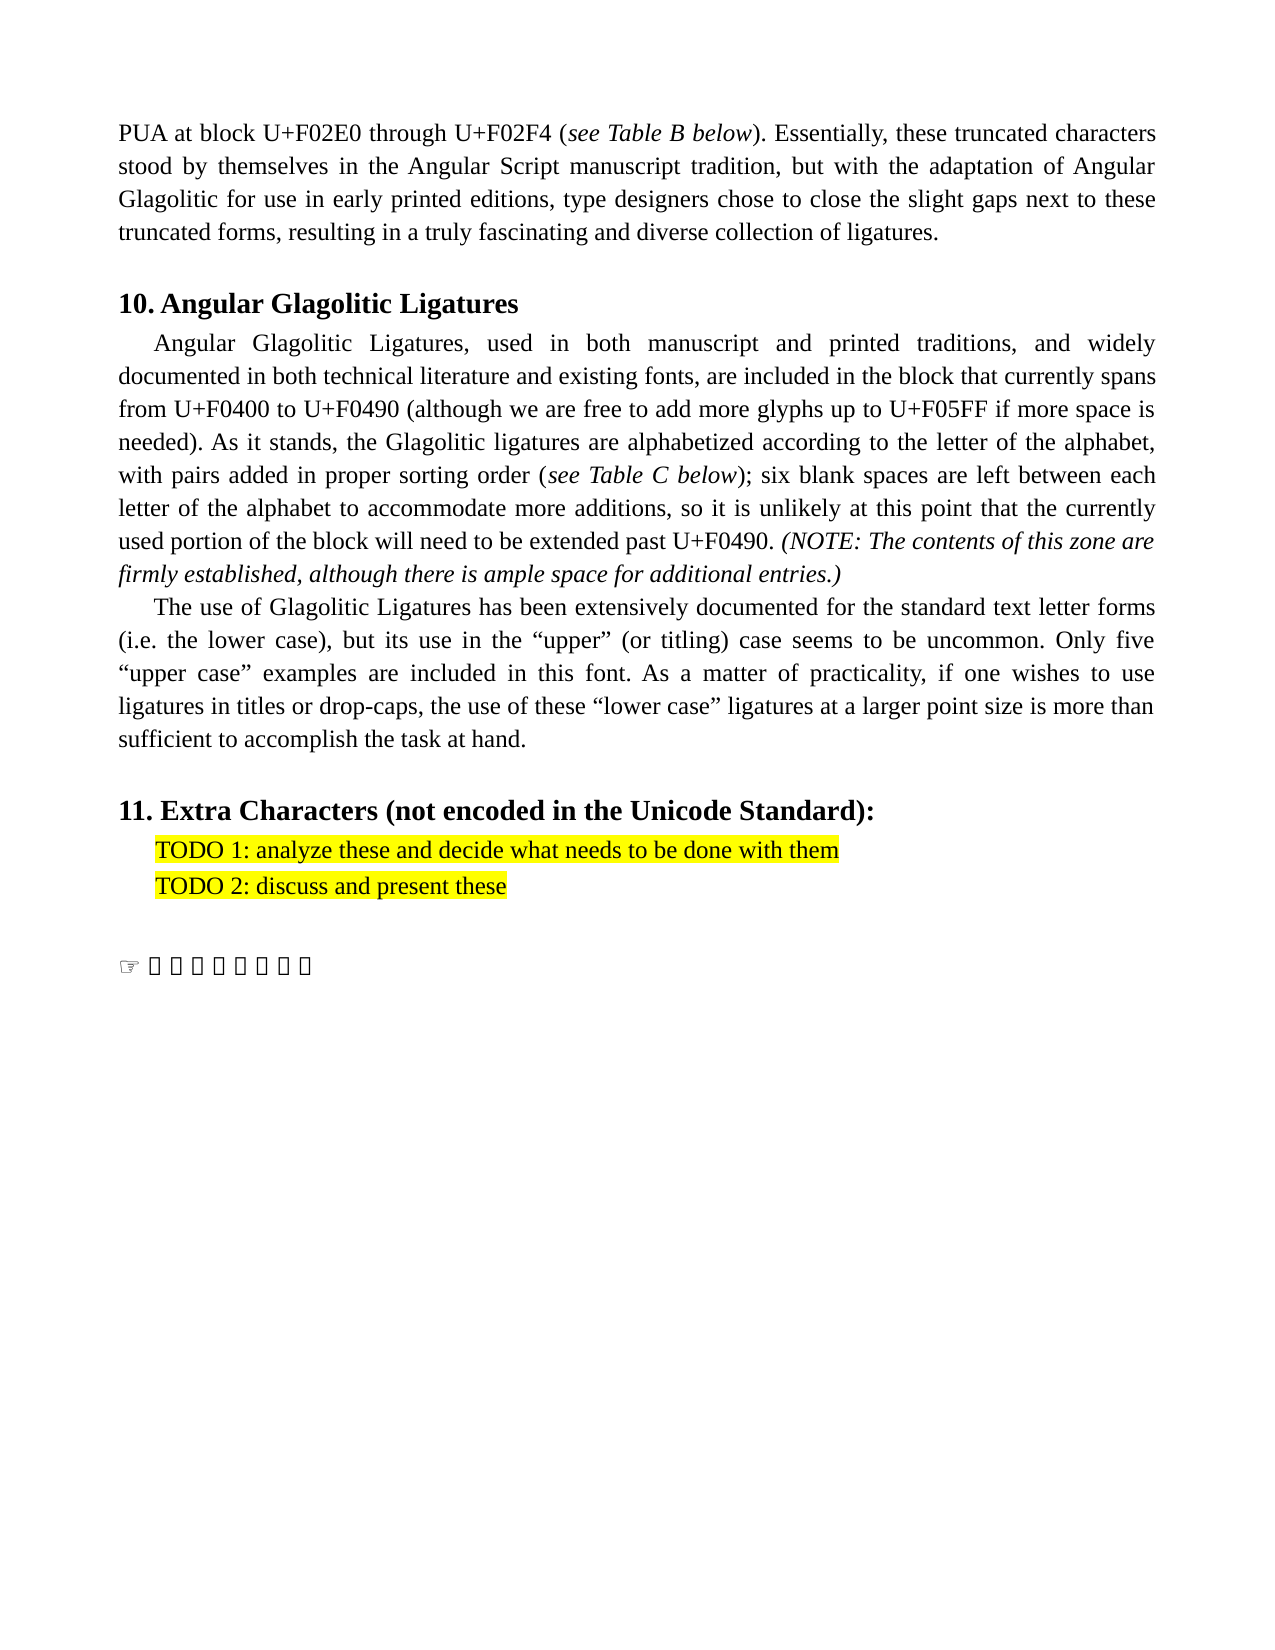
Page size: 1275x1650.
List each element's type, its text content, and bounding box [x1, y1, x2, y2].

text 11. Extra Characters (not encoded in the Unicode Standard): [118, 793, 1157, 827]
text Angular Glagolitic Ligatures, used in both manuscript and printed traditions, and widely documented in both technical literature and existing fonts, are included in the block that currently spans from U+F0400 to U+F0490 (although we are free to add more glyphs up to U+F05FF if more space is needed). As it stands, the Glagolitic ligatures are alphabetized according to the letter of the alphabet, with pairs added in proper sorting order (see Table C below); six blank spaces are left between each letter of the alphabet to accommodate more additions, so it is unlikely at this point that the currently used portion of the block will need to be extended past U+F0490. (NOTE: The contents of this zone are firmly established, although there is ample space for additional entries.) [118, 328, 1157, 588]
text 10. Angular Glagolitic Ligatures [118, 286, 1157, 320]
text TODO 1: analyze these and decide what needs to be done with them [118, 835, 1157, 863]
text ☞ 󰄴 󰄵 󰄶 󰄷 󰄸 󰄹 󰄺 󰄻 [118, 949, 1157, 983]
text TODO 2: discuss and present these [118, 871, 1157, 899]
text The use of Glagolitic Ligatures has been extensively documented for the standard text letter forms (i.e. the lower case), but its use in the “upper” (or titling) case seems to be uncommon. Only five “upper case” examples are included in this font. As a matter of practicality, if one wishes to use ligatures in titles or drop-caps, the use of these “lower case” ligatures at a larger point size is more than sufficient to accomplish the task at hand. [118, 592, 1157, 753]
text PUA at block U+F02E0 through U+F02F4 (see Table B below). Essentially, these truncated characters stood by themselves in the Angular Script manuscript tradition, but with the adaptation of Angular Glagolitic for use in early printed editions, type designers chose to close the slight gaps next to these truncated forms, resulting in a truly fascinating and diverse collection of ligatures. [118, 118, 1157, 246]
